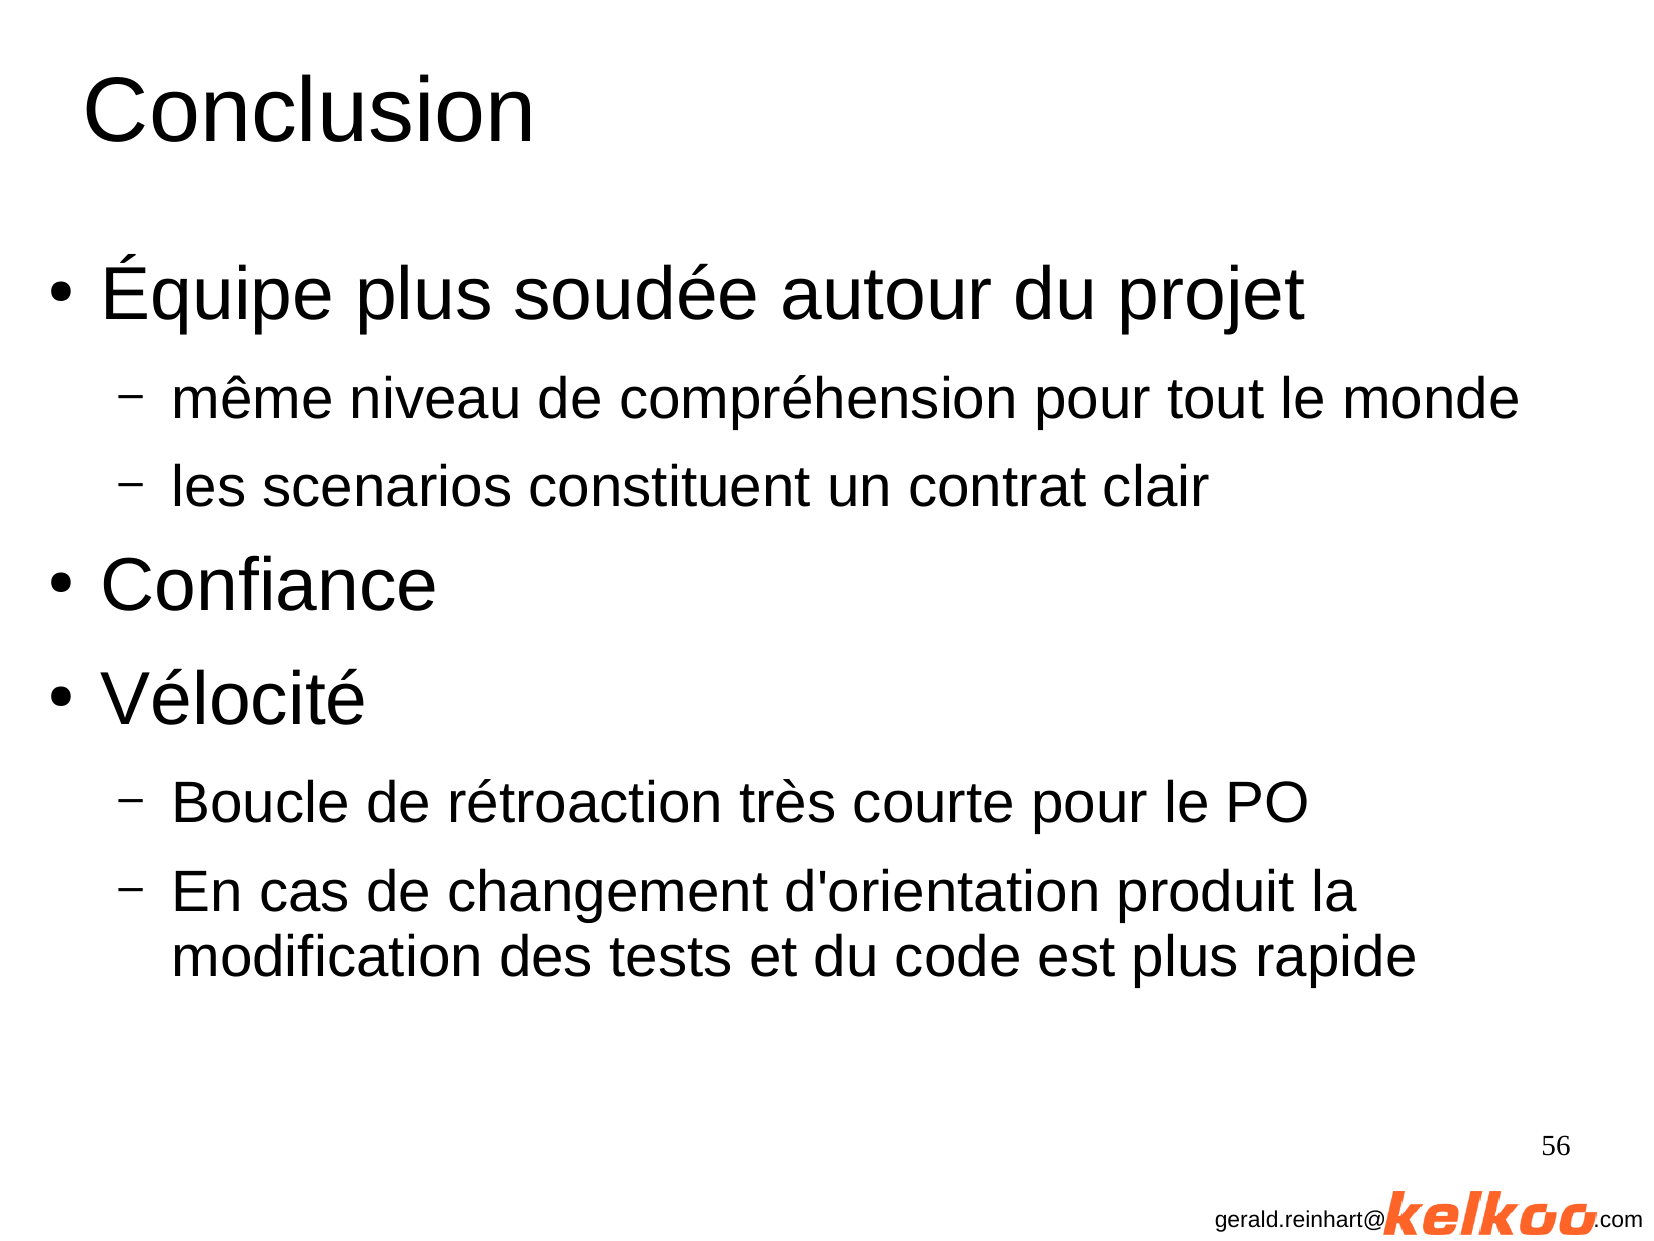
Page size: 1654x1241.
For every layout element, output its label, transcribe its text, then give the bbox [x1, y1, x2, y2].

text_box gerald.reinhart@ .com [1193, 1199, 1654, 1241]
title Conclusion [82, 5, 1571, 213]
picture [1383, 1191, 1597, 1199]
list Équipe plus soudée autour du projet même niveau de compréhension pour tout le monde les scenarios constituent un contrat clair Confiance Vélocité Boucle de rétroaction très courte pour le PO En cas de changement d'orientation produit la modification des tests et du code est plus rapide [30, 251, 1561, 1137]
